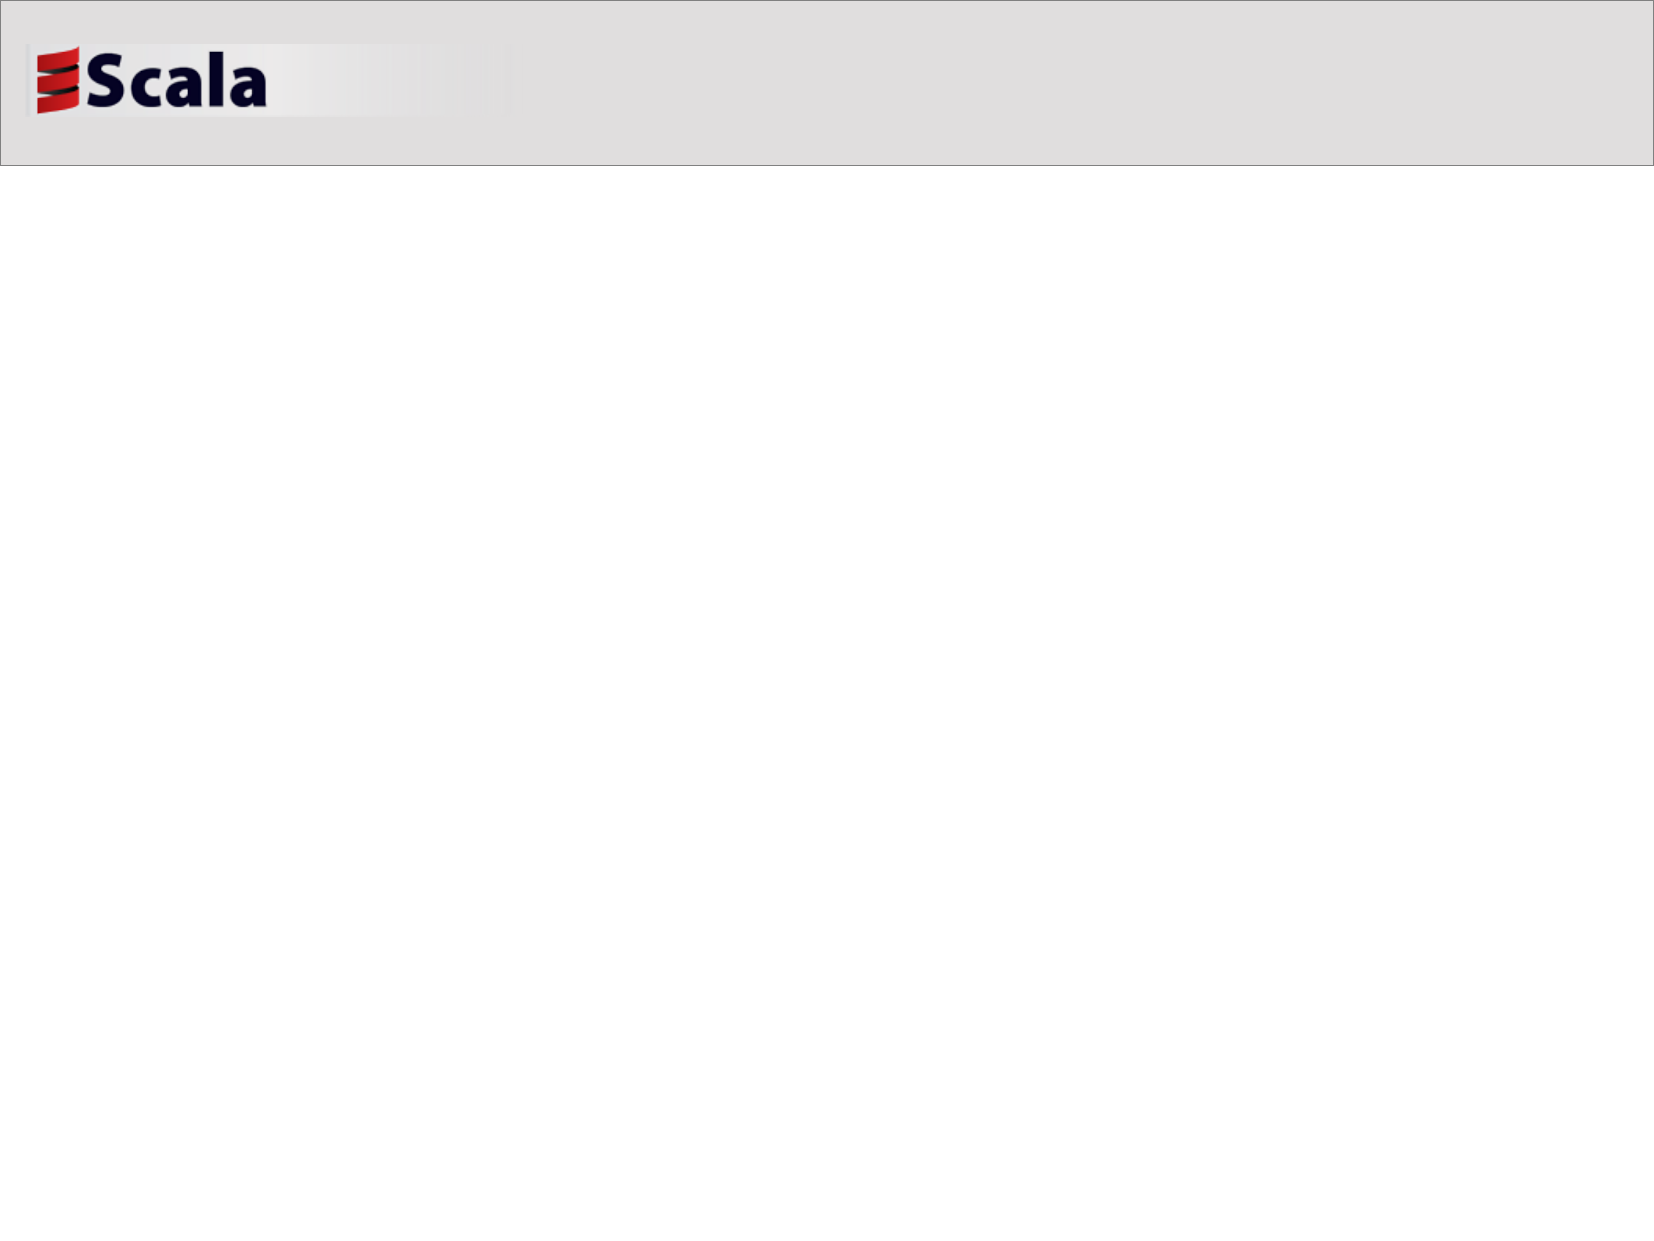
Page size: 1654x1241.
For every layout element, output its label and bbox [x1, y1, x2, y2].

text_box [0, 0, 1654, 166]
picture [25, 44, 526, 117]
